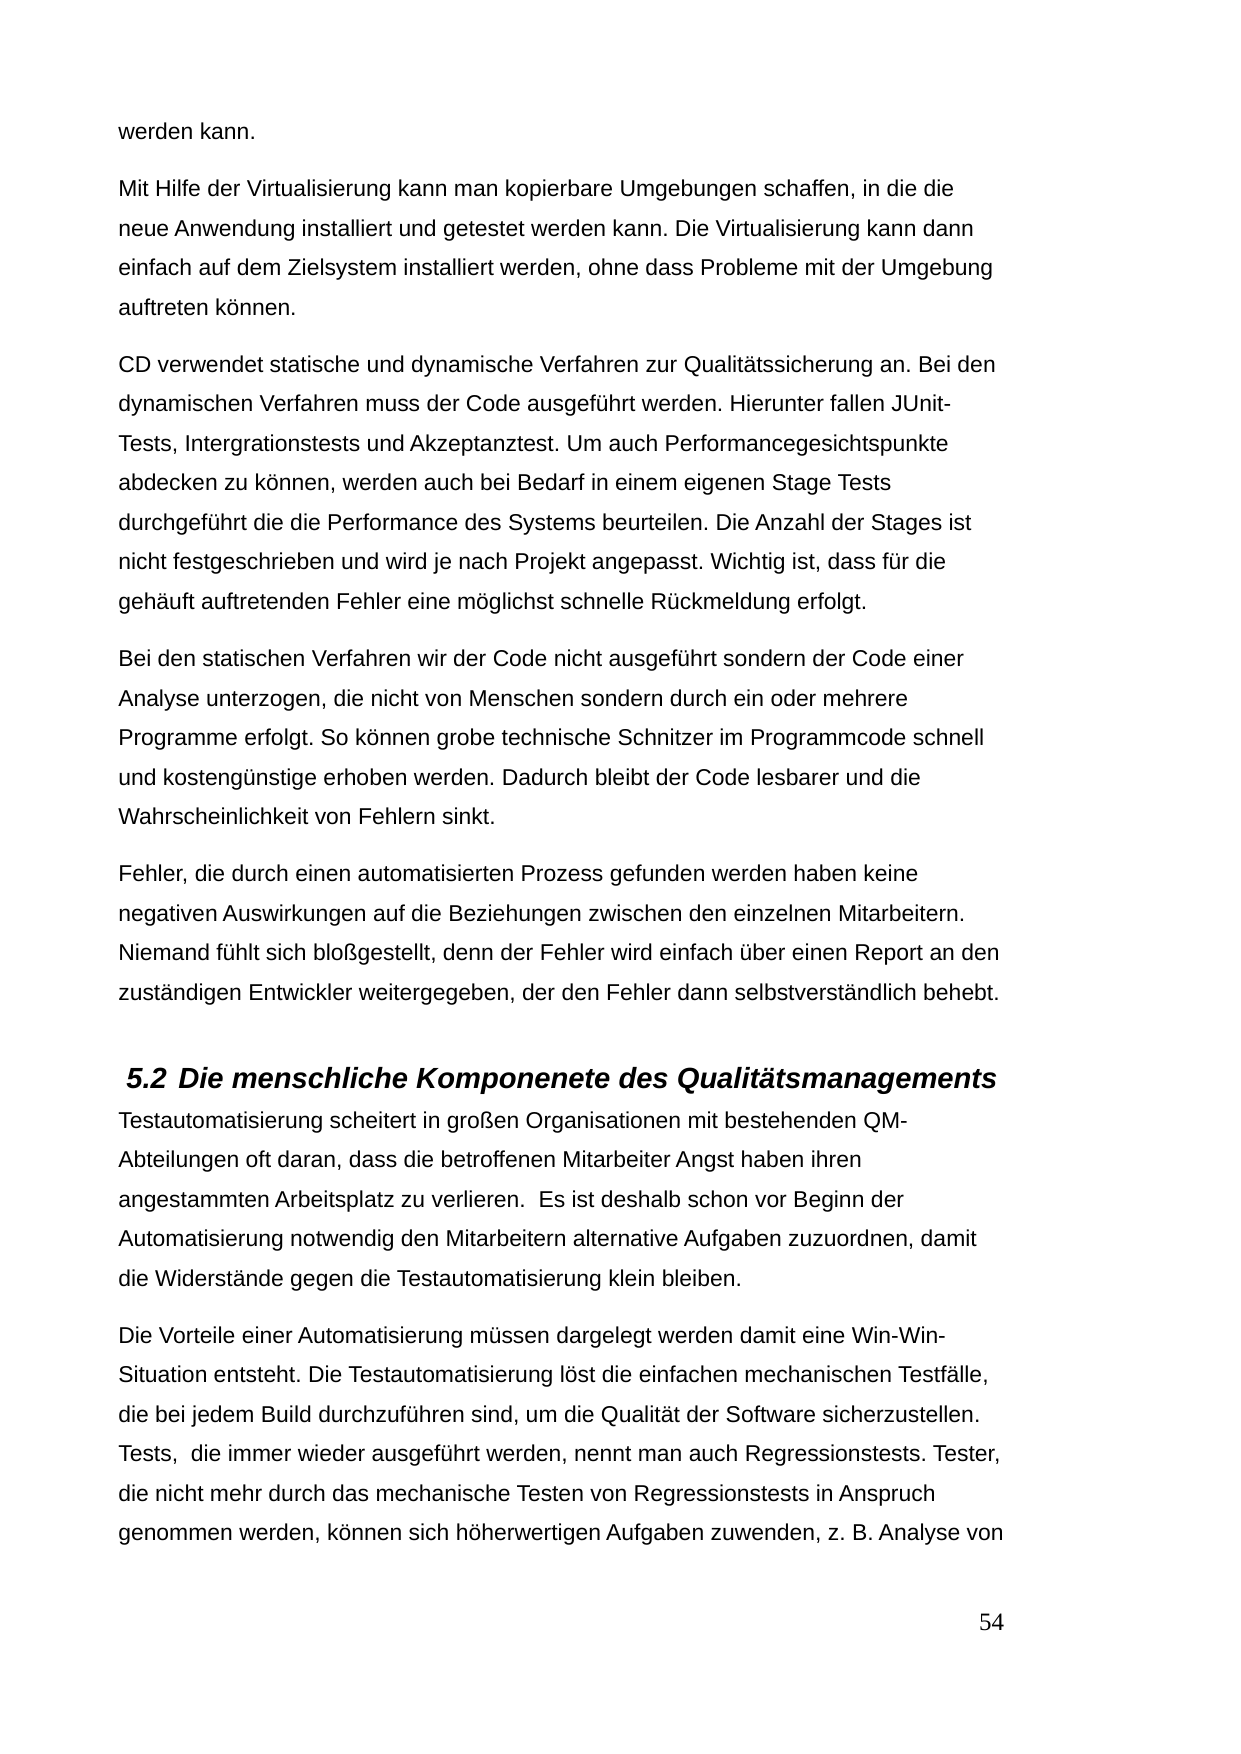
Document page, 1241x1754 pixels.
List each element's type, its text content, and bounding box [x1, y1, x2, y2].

text Fehler, die durch einen automatisierten Prozess gefunden werden haben keine negativen Auswirkungen auf die Beziehungen zwischen den einzelnen Mitarbeitern. Niemand fühlt sich bloßgestellt, denn der Fehler wird einfach über einen Report an den zuständigen Entwickler weitergegeben, der den Fehler dann selbstverständlich behebt. [118, 860, 1004, 1005]
text CD verwendet statische und dynamische Verfahren zur Qualitätssicherung an. Bei den dynamischen Verfahren muss der Code ausgeführt werden. Hierunter fallen JUnit-Tests, Intergrationstests und Akzeptanztest. Um auch Performancegesichtspunkte abdecken zu können, werden auch bei Bedarf in einem eigenen Stage Tests durchgeführt die die Performance des Systems beurteilen. Die Anzahl der Stages ist nicht festgeschrieben und wird je nach Projekt angepasst. Wichtig ist, dass für die gehäuft auftretenden Fehler eine möglichst schnelle Rückmeldung erfolgt. [118, 351, 1004, 614]
subtitle Die menschliche Komponenete des Qualitätsmanagements [118, 1061, 1004, 1094]
text werden kann. [118, 118, 1004, 144]
text Bei den statischen Verfahren wir der Code nicht ausgeführt sondern der Code einer Analyse unterzogen, die nicht von Menschen sondern durch ein oder mehrere Programme erfolgt. So können grobe technische Schnitzer im Programmcode schnell und kostengünstige erhoben werden. Dadurch bleibt der Code lesbarer und die Wahrscheinlichkeit von Fehlern sinkt. [118, 645, 1004, 829]
text Mit Hilfe der Virtualisierung kann man kopierbare Umgebungen schaffen, in die die neue Anwendung installiert und getestet werden kann. Die Virtualisierung kann dann einfach auf dem Zielsystem installiert werden, ohne dass Probleme mit der Umgebung auftreten können. [118, 175, 1004, 320]
text Die Vorteile einer Automatisierung müssen dargelegt werden damit eine Win-Win-Situation entsteht. Die Testautomatisierung löst die einfachen mechanischen Testfälle, die bei jedem Build durchzuführen sind, um die Qualität der Software sicherzustellen. Tests, die immer wieder ausgeführt werden, nennt man auch Regressionstests. Tester, die nicht mehr durch das mechanische Testen von Regressionstests in Anspruch genommen werden, können sich höherwertigen Aufgaben zuwenden, z. B. Analyse von [118, 1322, 1004, 1546]
text Testautomatisierung scheitert in großen Organisationen mit bestehenden QM-Abteilungen oft daran, dass die betroffenen Mitarbeiter Angst haben ihren angestammten Arbeitsplatz zu verlieren. Es ist deshalb schon vor Beginn der Automatisierung notwendig den Mitarbeitern alternative Aufgaben zuzuordnen, damit die Widerstände gegen die Testautomatisierung klein bleiben. [118, 1107, 1004, 1291]
